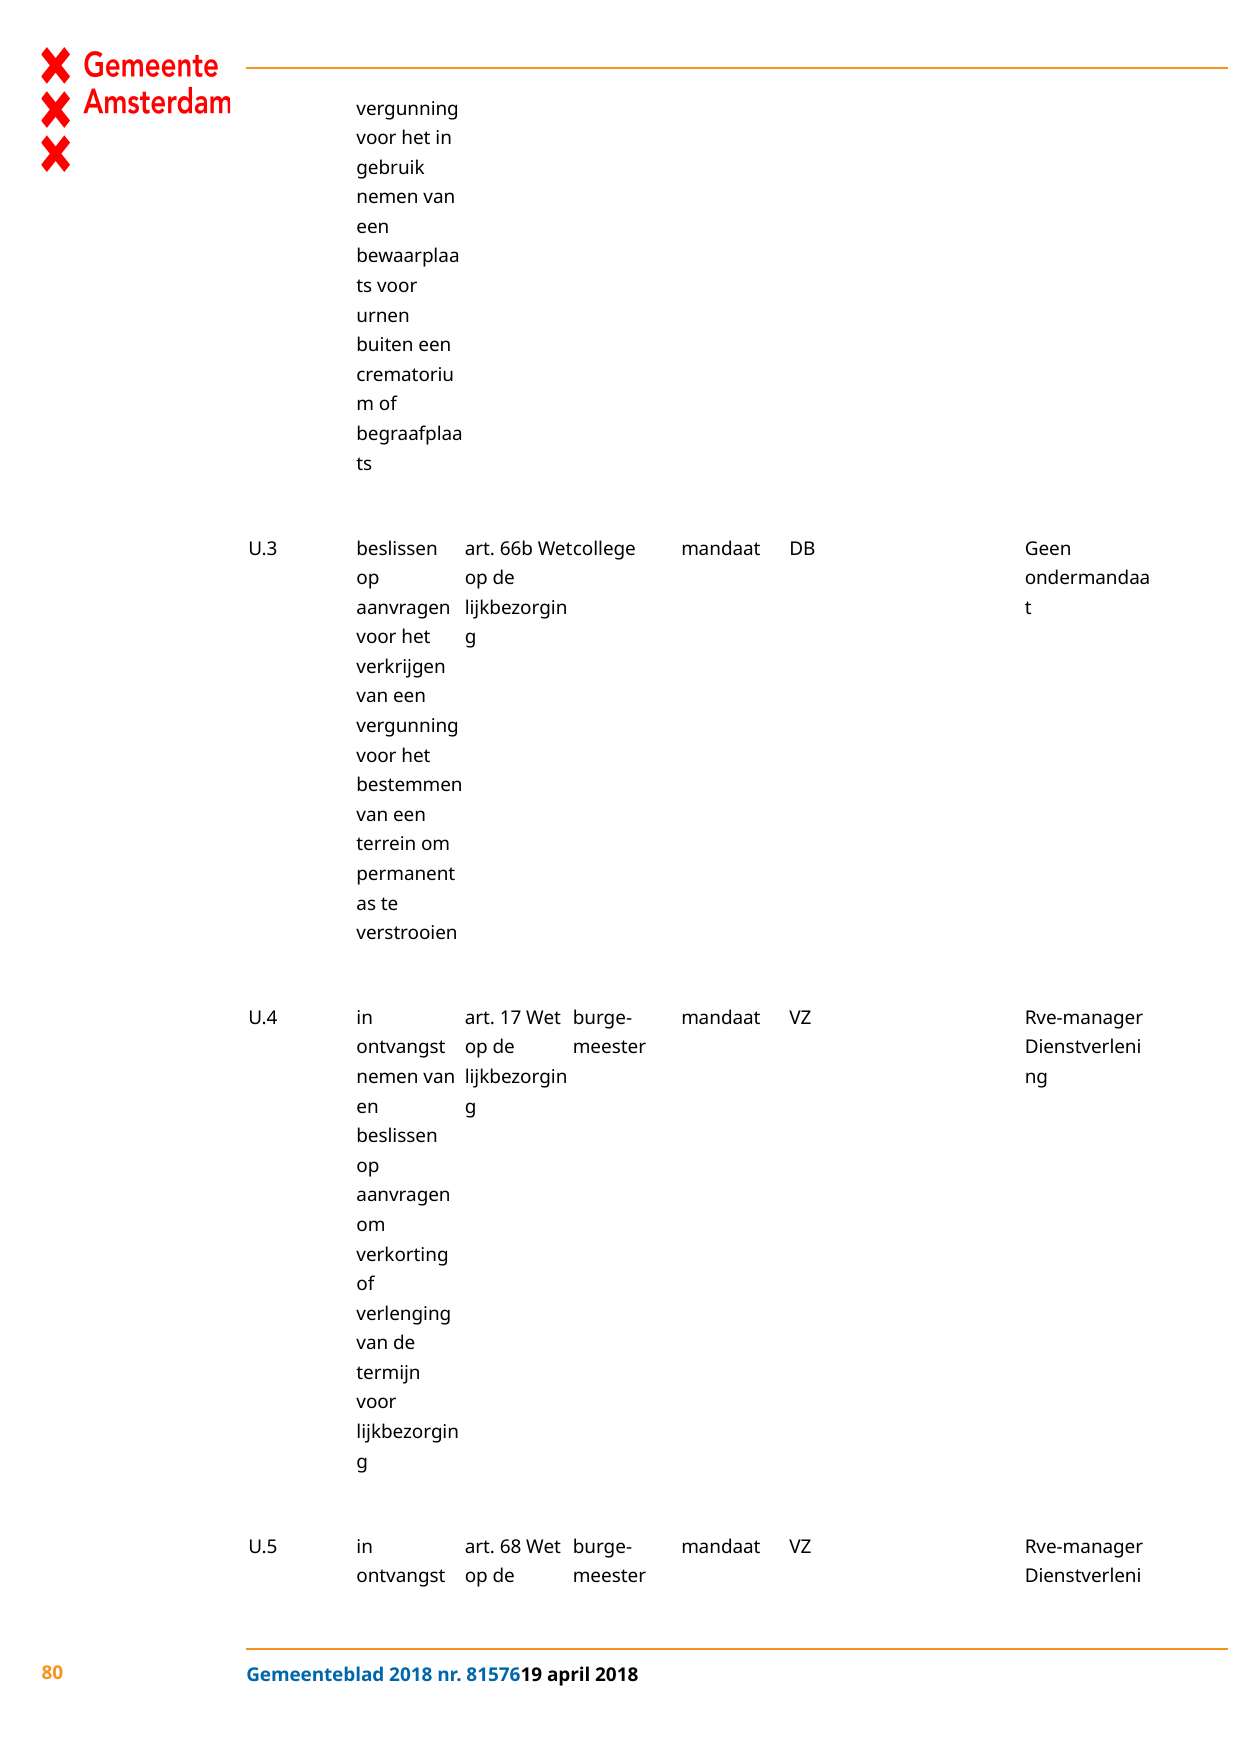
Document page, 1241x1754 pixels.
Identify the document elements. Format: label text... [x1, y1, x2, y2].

table_cell [681, 95, 789, 505]
table_cell mandaat [681, 975, 789, 1503]
picture [41, 47, 231, 172]
table_cell U.4 [248, 975, 356, 1503]
table_cell VZ [789, 1503, 897, 1588]
table_cell Geen ondermandaat [1025, 505, 1152, 974]
table_cell art. 17 Wet op de lijkbezorging [465, 975, 573, 1503]
table_cell burge-meester [573, 975, 681, 1503]
table_cell Rve-manager Dienstverleni [1025, 1503, 1152, 1588]
table_cell in ontvangst nemen van en beslissen op aanvragen om verkorting of verlenging van de termijn voor lijkbezorging [356, 975, 464, 1503]
table_cell [898, 1503, 1024, 1588]
table_cell college [573, 505, 681, 974]
table_cell Rve-manager Dienstverlening [1025, 975, 1152, 1503]
table_cell [573, 95, 681, 505]
table_cell [898, 975, 1024, 1503]
table_cell [898, 95, 1024, 505]
table_cell VZ [789, 975, 897, 1503]
table_cell DB [789, 505, 897, 974]
table_cell mandaat [681, 1503, 789, 1588]
table_cell vergunning voor het in gebruik nemen van een bewaarplaats voor urnen buiten een crematorium of begraafplaats [356, 95, 464, 505]
table_cell mandaat [681, 505, 789, 974]
table_cell art. 68 Wet op de [465, 1503, 573, 1588]
table_cell U.3 [248, 505, 356, 974]
table_cell burge-meester [573, 1503, 681, 1588]
table_cell in ontvangst [356, 1503, 464, 1588]
table_cell art. 66b Wet op de lijkbezorging [465, 505, 573, 974]
table_cell beslissen op aanvragen voor het verkrijgen van een vergunning voor het bestemmen van een terrein om permanent as te verstrooien [356, 505, 464, 974]
table_cell U.5 [248, 1503, 356, 1588]
table_cell [789, 95, 897, 505]
table_cell [898, 505, 1024, 974]
table_cell [465, 95, 573, 505]
table_cell [1025, 95, 1152, 505]
table_cell [248, 95, 356, 505]
